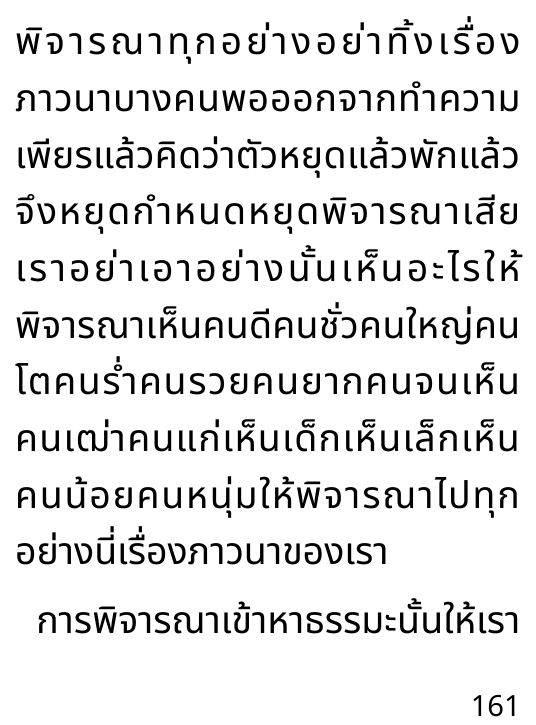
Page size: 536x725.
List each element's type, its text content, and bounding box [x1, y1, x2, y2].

text พิจารณาทุกอย่างอย่าทิ้งเรื่องภาวนาบางคนพอออกจากทำความเพียรแล้วคิดว่าตัวหยุดแล้วพักแล้วจึงหยุดกำหนดหยุดพิจารณาเสียเราอย่าเอาอย่างนั้นเห็นอะไรให้พิจารณาเห็นคนดีคนชั่วคนใหญ่คนโตคนร่ำคนรวยคนยากคนจนเห็นคนเฒ่าคนแก่เห็นเด็กเห็นเล็กเห็นคนน้อยคนหนุ่มให้พิจารณาไปทุกอย่างนี่เรื่องภาวนาของเรา [15, 15, 521, 582]
text การพิจารณาเข้าหาธรรมะนั้นให้เรา [15, 594, 521, 651]
